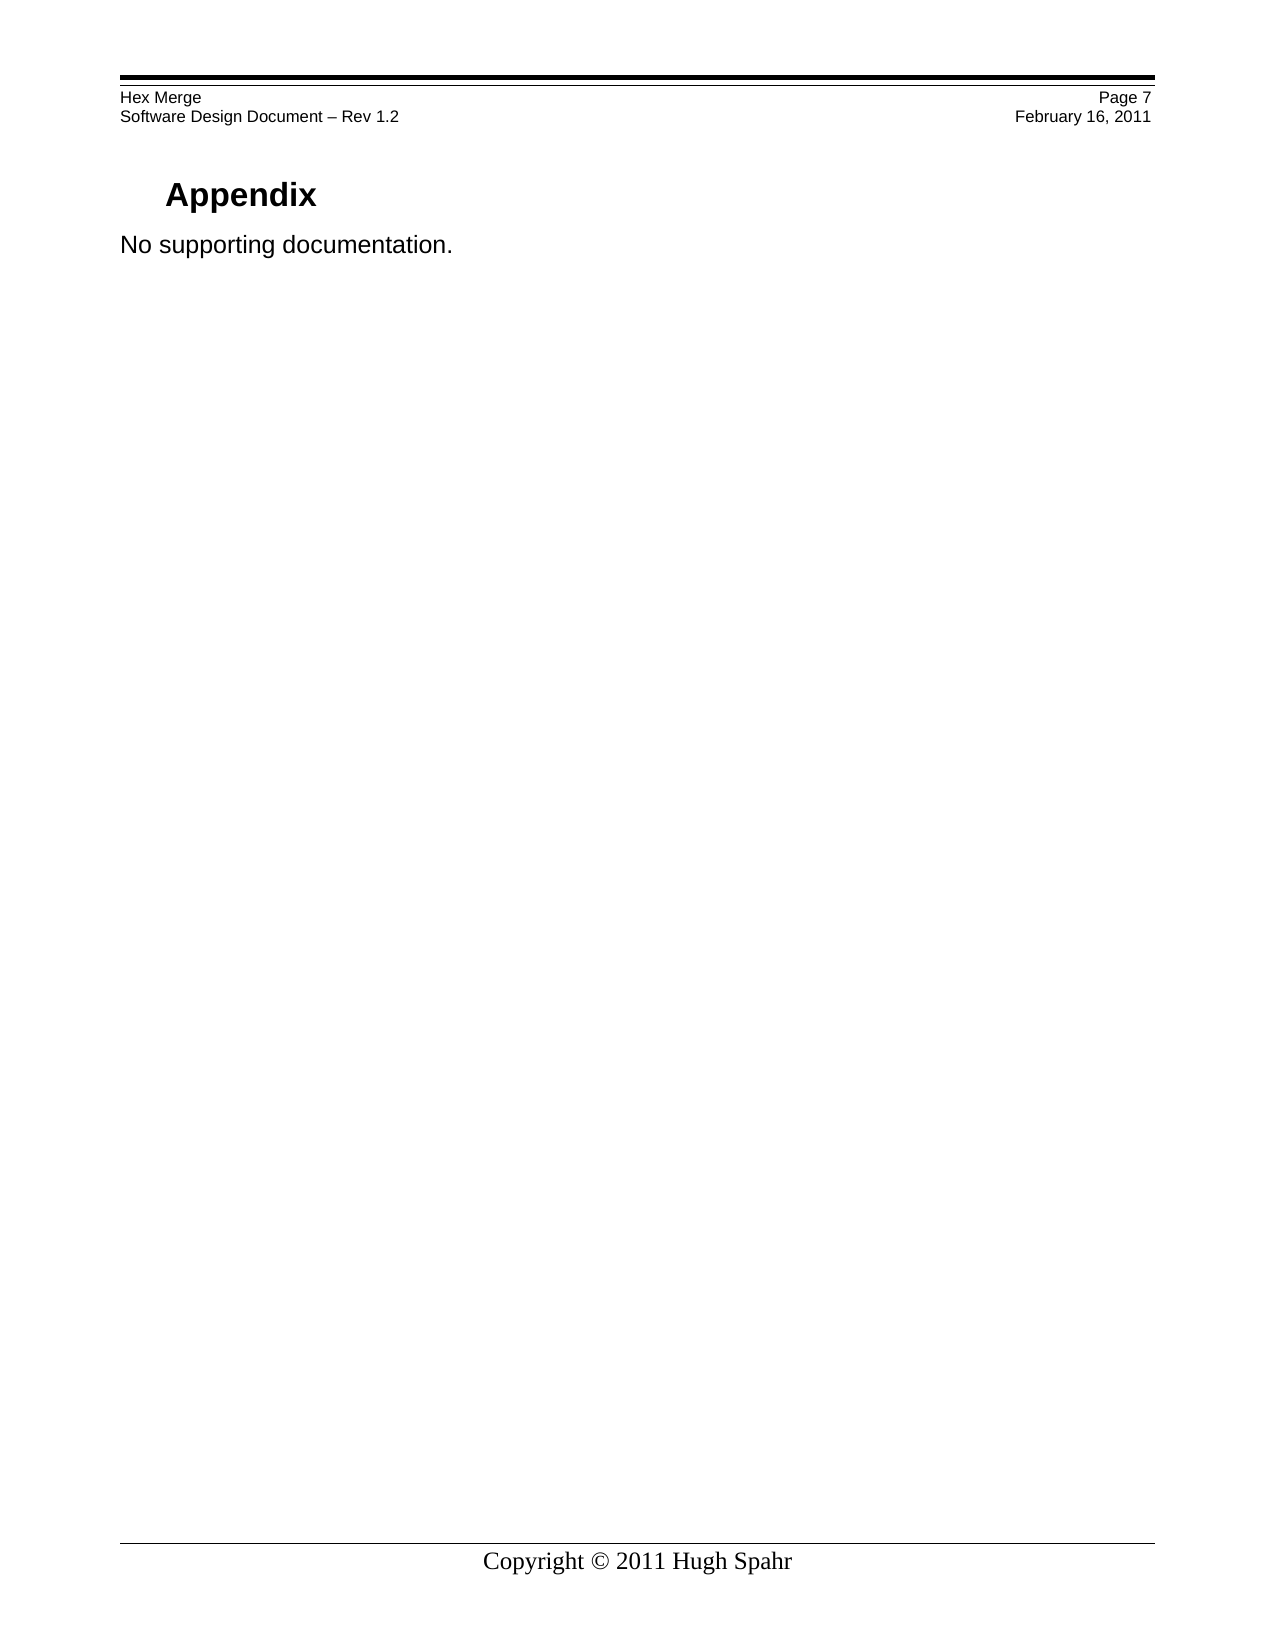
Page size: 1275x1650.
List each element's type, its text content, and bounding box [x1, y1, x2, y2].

text No supporting documentation. [120, 230, 1155, 259]
subtitle Appendix [120, 175, 1155, 213]
